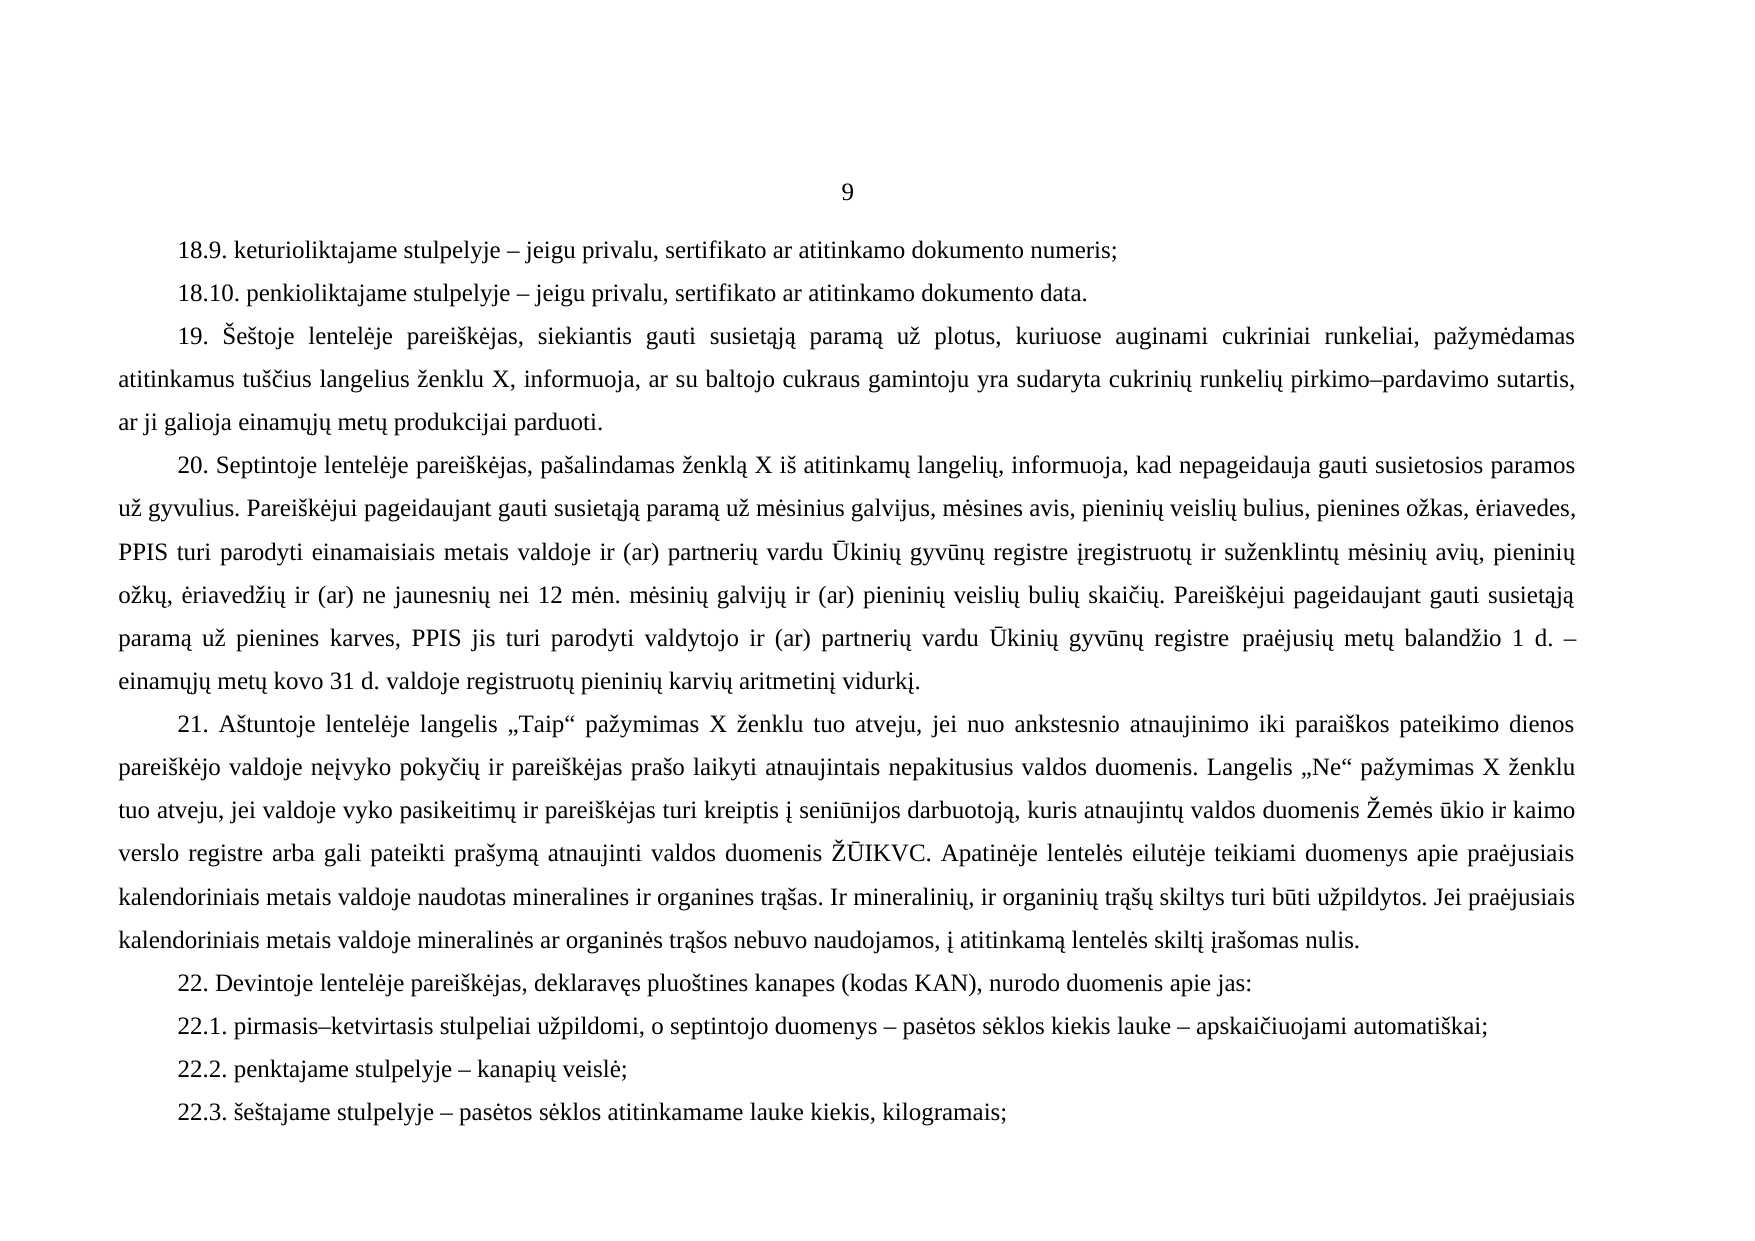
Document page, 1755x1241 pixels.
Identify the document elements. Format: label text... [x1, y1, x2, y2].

text 22. Devintoje lentelėje pareiškėjas, deklaravęs pluoštines kanapes (kodas KAN), nurodo duomenis apie jas: [118, 968, 1577, 997]
text 18.9. keturioliktajame stulpelyje – jeigu privalu, sertifikato ar atitinkamo dokumento numeris; [118, 235, 1577, 263]
text 19. Šeštoje lentelėje pareiškėjas, siekiantis gauti susietąją paramą už plotus, kuriuose auginami cukriniai runkeliai, pažymėdamas atitinkamus tuščius langelius ženklu X, informuoja, ar su baltojo cukraus gamintoju yra sudaryta cukrinių runkelių pirkimo–pardavimo sutartis, ar ji galioja einamųjų metų produkcijai parduoti. [118, 321, 1577, 436]
text 22.1. pirmasis–ketvirtasis stulpeliai užpildomi, o septintojo duomenys – pasėtos sėklos kiekis lauke – apskaičiuojami automatiškai; [118, 1011, 1577, 1040]
text 22.2. penktajame stulpelyje – kanapių veislė; [118, 1054, 1577, 1083]
text 18.10. penkioliktajame stulpelyje – jeigu privalu, sertifikato ar atitinkamo dokumento data. [118, 278, 1577, 307]
text 22.3. šeštajame stulpelyje – pasėtos sėklos atitinkamame lauke kiekis, kilogramais; [118, 1097, 1577, 1126]
text 20. Septintoje lentelėje pareiškėjas, pašalindamas ženklą X iš atitinkamų langelių, informuoja, kad nepageidauja gauti susietosios paramos už gyvulius. Pareiškėjui pageidaujant gauti susietąją paramą už mėsinius galvijus, mėsines avis, pieninių veislių bulius, pienines ožkas, ėriavedes, PPIS turi parodyti einamaisiais metais valdoje ir (ar) partnerių vardu Ūkinių gyvūnų registre įregistruotų ir suženklintų mėsinių avių, pieninių ožkų, ėriavedžių ir (ar) ne jaunesnių nei 12 mėn. mėsinių galvijų ir (ar) pieninių veislių bulių skaičių. Pareiškėjui pageidaujant gauti susietąją paramą už pienines karves, PPIS jis turi parodyti valdytojo ir (ar) partnerių vardu Ūkinių gyvūnų registre praėjusių metų balandžio 1 d. – einamųjų metų kovo 31 d. valdoje registruotų pieninių karvių aritmetinį vidurkį. [118, 450, 1577, 695]
text 21. Aštuntoje lentelėje langelis „Taip“ pažymimas X ženklu tuo atveju, jei nuo ankstesnio atnaujinimo iki paraiškos pateikimo dienos pareiškėjo valdoje neįvyko pokyčių ir pareiškėjas prašo laikyti atnaujintais nepakitusius valdos duomenis. Langelis „Ne“ pažymimas X ženklu tuo atveju, jei valdoje vyko pasikeitimų ir pareiškėjas turi kreiptis į seniūnijos darbuotoją, kuris atnaujintų valdos duomenis Žemės ūkio ir kaimo verslo registre arba gali pateikti prašymą atnaujinti valdos duomenis ŽŪIKVC. Apatinėje lentelės eilutėje teikiami duomenys apie praėjusiais kalendoriniais metais valdoje naudotas mineralines ir organines trąšas. Ir mineralinių, ir organinių trąšų skiltys turi būti užpildytos. Jei praėjusiais kalendoriniais metais valdoje mineralinės ar organinės trąšos nebuvo naudojamos, į atitinkamą lentelės skiltį įrašomas nulis. [118, 709, 1577, 953]
